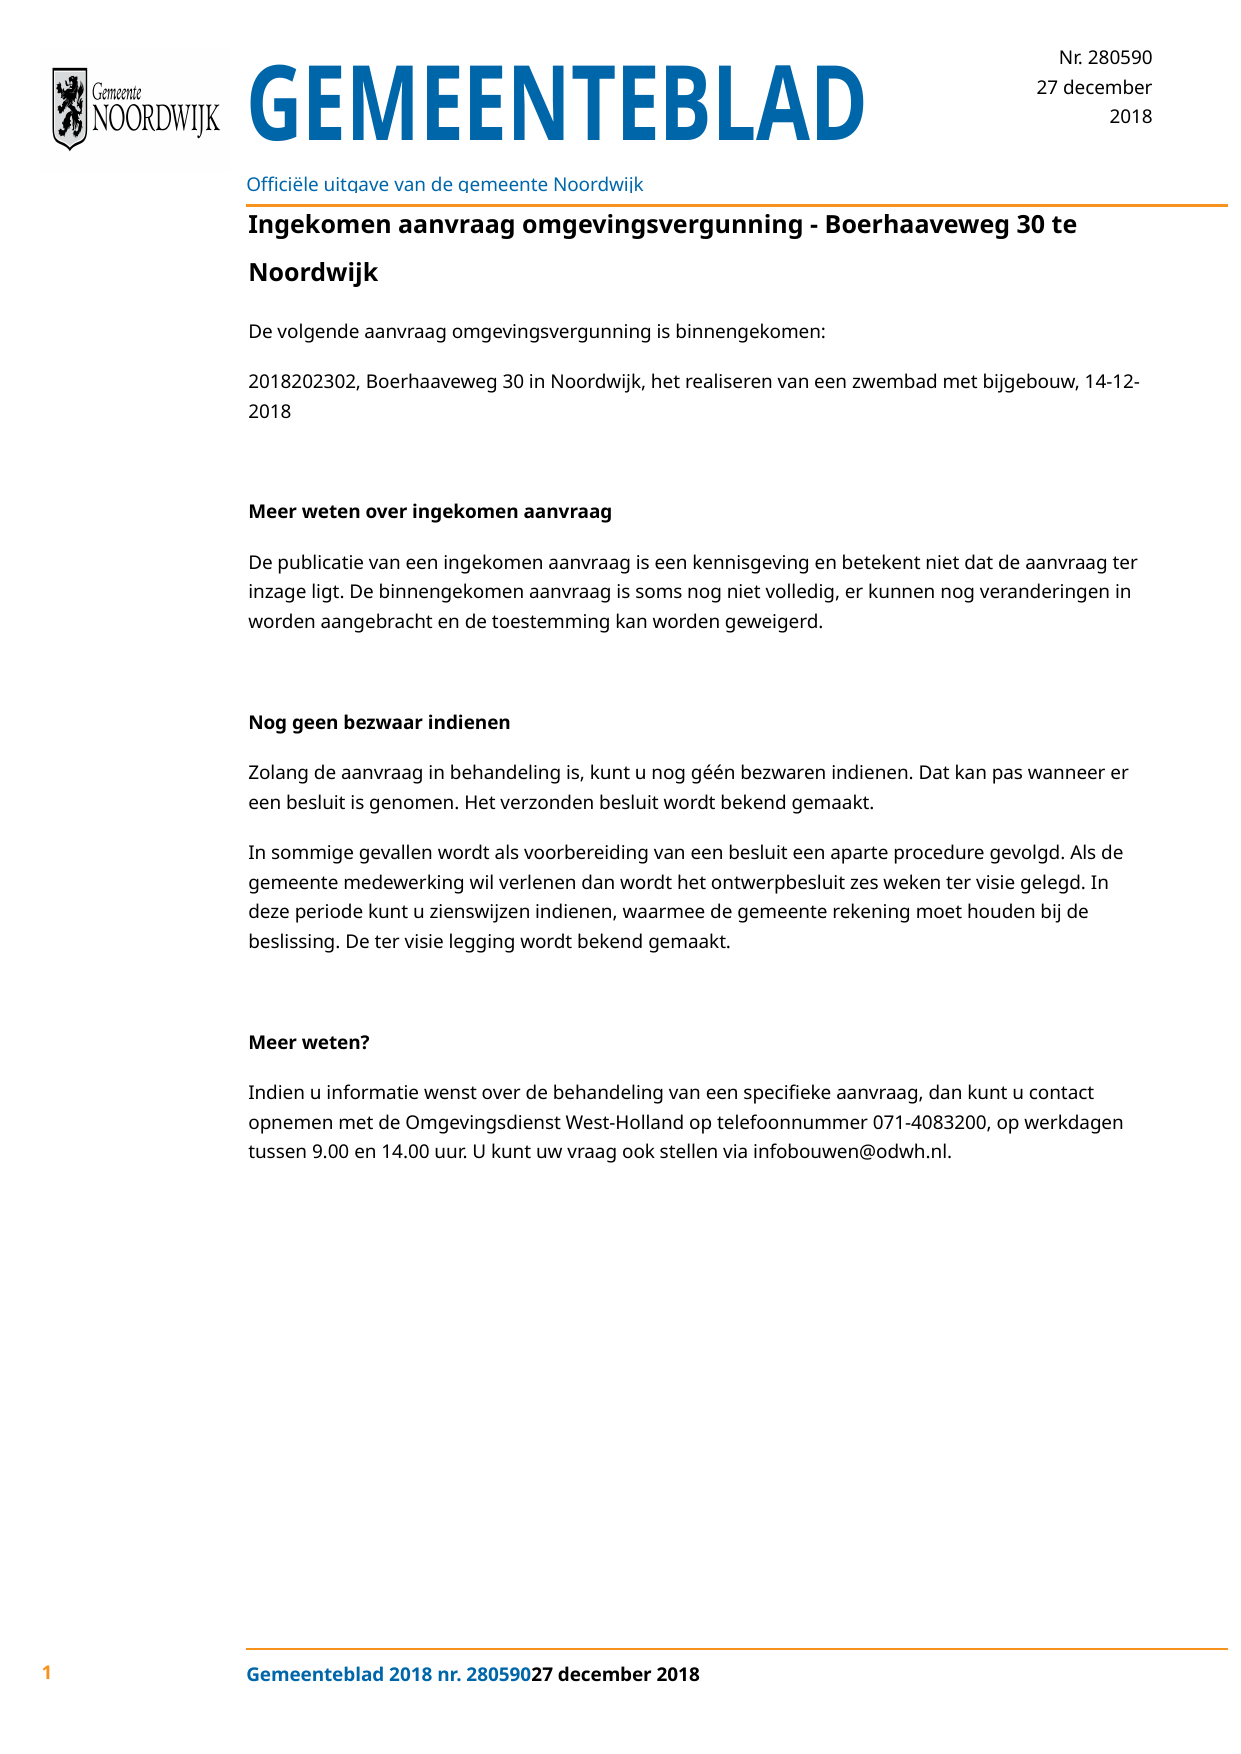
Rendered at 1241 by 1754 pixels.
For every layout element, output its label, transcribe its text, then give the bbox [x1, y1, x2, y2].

text In sommige gevallen wordt als voorbereiding van een besluit een aparte procedure gevolgd. Als de gemeente medewerking wil verlenen dan wordt het ontwerpbesluit zes weken ter visie gelegd. In deze periode kunt u zienswijzen indienen, waarmee de gemeente rekening moet houden bij de beslissing. De ter visie legging wordt bekend gemaakt. [248, 839, 1152, 954]
text Meer weten? [248, 1029, 1152, 1055]
picture [41, 47, 231, 172]
text Indien u informatie wenst over de behandeling van een specifieke aanvraag, dan kunt u contact opnemen met de Omgevingsdienst West-Holland op telefoonnummer 071-4083200, op werkdagen tussen 9.00 en 14.00 uur. U kunt uw vraag ook stellen via infobouwen@odwh.nl. [248, 1079, 1152, 1164]
text De volgende aanvraag omgevingsvergunning is binnengekomen: [248, 318, 1152, 344]
text Meer weten over ingekomen aanvraag [248, 499, 1152, 524]
text Zolang de aanvraag in behandeling is, kunt u nog géén bezwaren indienen. Dat kan pas wanneer er een besluit is genomen. Het verzonden besluit wordt bekend gemaakt. [248, 759, 1152, 815]
text Nog geen bezwaar indienen [248, 709, 1152, 735]
text 2018202302, Boerhaaveweg 30 in Noordwijk, het realiseren van een zwembad met bijgebouw, 14-12-2018 [248, 368, 1152, 424]
text De publicatie van een ingekomen aanvraag is een kennisgeving en betekent niet dat de aanvraag ter inzage ligt. De binnengekomen aanvraag is soms nog niet volledig, er kunnen nog veranderingen in worden aangebracht en de toestemming kan worden geweigerd. [248, 549, 1152, 634]
text Ingekomen aanvraag omgevingsvergunning - Boerhaaveweg 30 te Noordwijk [248, 207, 1152, 288]
